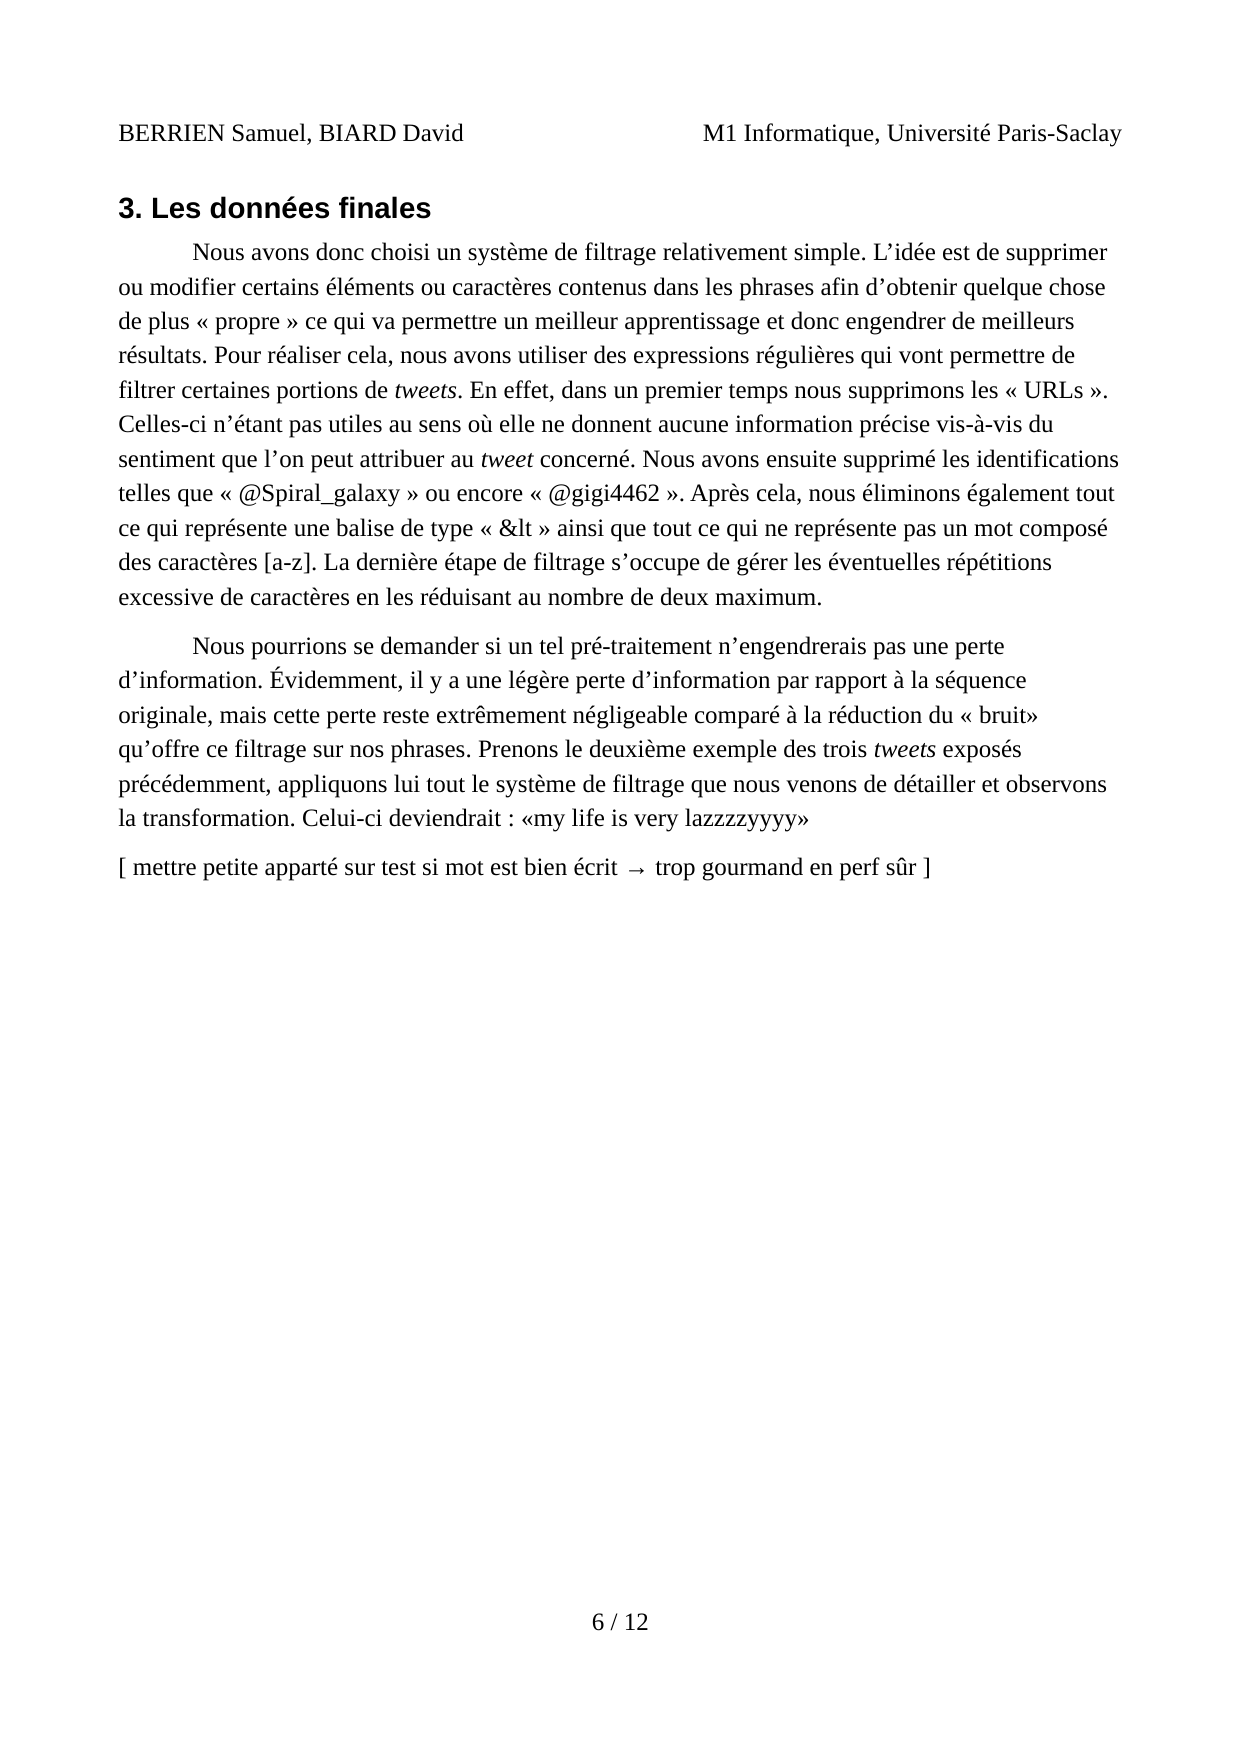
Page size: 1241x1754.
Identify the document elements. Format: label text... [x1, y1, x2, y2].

text Nous avons donc choisi un système de filtrage relativement simple. L’idée est de supprimer ou modifier certains éléments ou caractères contenus dans les phrases afin d’obtenir quelque chose de plus « propre » ce qui va permettre un meilleur apprentissage et donc engendrer de meilleurs résultats. Pour réaliser cela, nous avons utiliser des expressions régulières qui vont permettre de filtrer certaines portions de tweets. En effet, dans un premier temps nous supprimons les « URLs ». Celles-ci n’étant pas utiles au sens où elle ne donnent aucune information précise vis-à-vis du sentiment que l’on peut attribuer au tweet concerné. Nous avons ensuite supprimé les identifications telles que « @Spiral_galaxy » ou encore « @gigi4462 ». Après cela, nous éliminons également tout ce qui représente une balise de type « &lt » ainsi que tout ce qui ne représente pas un mot composé des caractères [a-z]. La dernière étape de filtrage s’occupe de gérer les éventuelles répétitions excessive de caractères en les réduisant au nombre de deux maximum. [118, 237, 1122, 611]
subtitle 3. Les données finales [118, 191, 1122, 225]
text Nous pourrions se demander si un tel pré-traitement n’engendrerais pas une perte d’information. Évidemment, il y a une légère perte d’information par rapport à la séquence originale, mais cette perte reste extrêmement négligeable comparé à la réduction du « bruit» qu’offre ce filtrage sur nos phrases. Prenons le deuxième exemple des trois tweets exposés précédemment, appliquons lui tout le système de filtrage que nous venons de détailler et observons la transformation. Celui-ci deviendrait : «my life is very lazzzzyyyy» [118, 631, 1122, 832]
text [ mettre petite apparté sur test si mot est bien écrit → trop gourmand en perf sûr ] [118, 852, 1122, 881]
